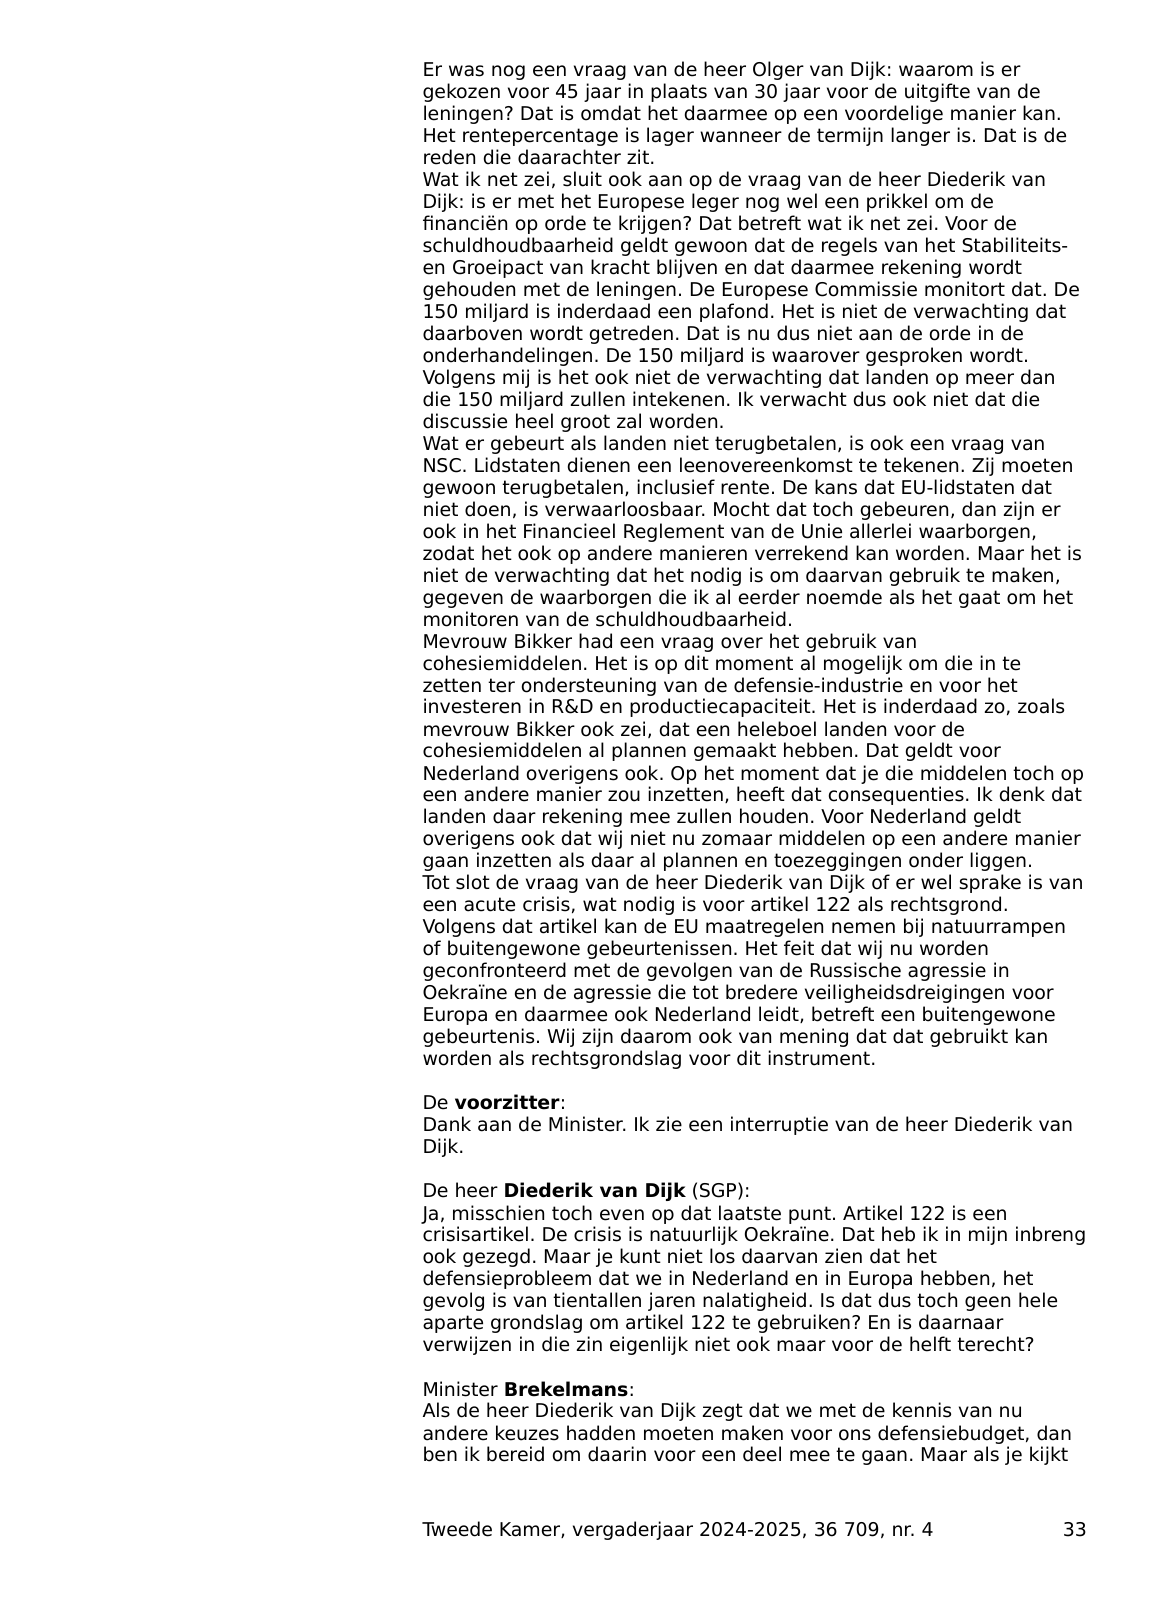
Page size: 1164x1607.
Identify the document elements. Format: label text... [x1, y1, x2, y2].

text Ja, misschien toch even op dat laatste punt. Artikel 122 is een crisisartikel. De crisis is natuurlijk Oekraïne. Dat heb ik in mijn inbreng ook gezegd. Maar je kunt niet los daarvan zien dat het defensieprobleem dat we in Nederland en in Europa hebben, het gevolg is van tientallen jaren nalatigheid. Is dat dus toch geen hele aparte grondslag om artikel 122 te gebruiken? En is daarnaar verwijzen in die zin eigenlijk niet ook maar voor de helft terecht? [422, 1202, 1087, 1356]
text De voorzitter: [422, 1092, 1087, 1114]
text Wat ik net zei, sluit ook aan op de vraag van de heer Diederik van Dijk: is er met het Europese leger nog wel een prikkel om de financiën op orde te krijgen? Dat betreft wat ik net zei. Voor de schuldhoudbaarheid geldt gewoon dat de regels van het Stabiliteits- en Groeipact van kracht blijven en dat daarmee rekening wordt gehouden met de leningen. De Europese Commissie monitort dat. De 150 miljard is inderdaad een plafond. Het is niet de verwachting dat daarboven wordt getreden. Dat is nu dus niet aan de orde in de onderhandelingen. De 150 miljard is waarover gesproken wordt. Volgens mij is het ook niet de verwachting dat landen op meer dan die 150 miljard zullen intekenen. Ik verwacht dus ook niet dat die discussie heel groot zal worden. [422, 169, 1087, 433]
text Mevrouw Bikker had een vraag over het gebruik van cohesiemiddelen. Het is op dit moment al mogelijk om die in te zetten ter ondersteuning van de defensie-industrie en voor het investeren in R&D en productiecapaciteit. Het is inderdaad zo, zoals mevrouw Bikker ook zei, dat een heleboel landen voor de cohesiemiddelen al plannen gemaakt hebben. Dat geldt voor Nederland overigens ook. Op het moment dat je die middelen toch op een andere manier zou inzetten, heeft dat consequenties. Ik denk dat landen daar rekening mee zullen houden. Voor Nederland geldt overigens ook dat wij niet nu zomaar middelen op een andere manier gaan inzetten als daar al plannen en toezeggingen onder liggen. [422, 631, 1087, 872]
text Dank aan de Minister. Ik zie een interruptie van de heer Diederik van Dijk. [422, 1114, 1087, 1158]
text Minister Brekelmans: [422, 1378, 1087, 1400]
text Als de heer Diederik van Dijk zegt dat we met de kennis van nu andere keuzes hadden moeten maken voor ons defensiebudget, dan ben ik bereid om daarin voor een deel mee te gaan. Maar als je kijkt [422, 1400, 1087, 1466]
text Wat er gebeurt als landen niet terugbetalen, is ook een vraag van NSC. Lidstaten dienen een leenovereenkomst te tekenen. Zij moeten gewoon terugbetalen, inclusief rente. De kans dat EU-lidstaten dat niet doen, is verwaarloosbaar. Mocht dat toch gebeuren, dan zijn er ook in het Financieel Reglement van de Unie allerlei waarborgen, zodat het ook op andere manieren verrekend kan worden. Maar het is niet de verwachting dat het nodig is om daarvan gebruik te maken, gegeven de waarborgen die ik al eerder noemde als het gaat om het monitoren van de schuldhoudbaarheid. [422, 433, 1087, 631]
text Tot slot de vraag van de heer Diederik van Dijk of er wel sprake is van een acute crisis, wat nodig is voor artikel 122 als rechtsgrond. Volgens dat artikel kan de EU maatregelen nemen bij natuurrampen of buitengewone gebeurtenissen. Het feit dat wij nu worden geconfronteerd met de gevolgen van de Russische agressie in Oekraïne en de agressie die tot bredere veiligheidsdreigingen voor Europa en daarmee ook Nederland leidt, betreft een buitengewone gebeurtenis. Wij zijn daarom ook van mening dat dat gebruikt kan worden als rechtsgrondslag voor dit instrument. [422, 872, 1087, 1070]
text Er was nog een vraag van de heer Olger van Dijk: waarom is er gekozen voor 45 jaar in plaats van 30 jaar voor de uitgifte van de leningen? Dat is omdat het daarmee op een voordelige manier kan. Het rentepercentage is lager wanneer de termijn langer is. Dat is de reden die daarachter zit. [422, 59, 1087, 169]
text De heer Diederik van Dijk (SGP): [422, 1180, 1087, 1202]
